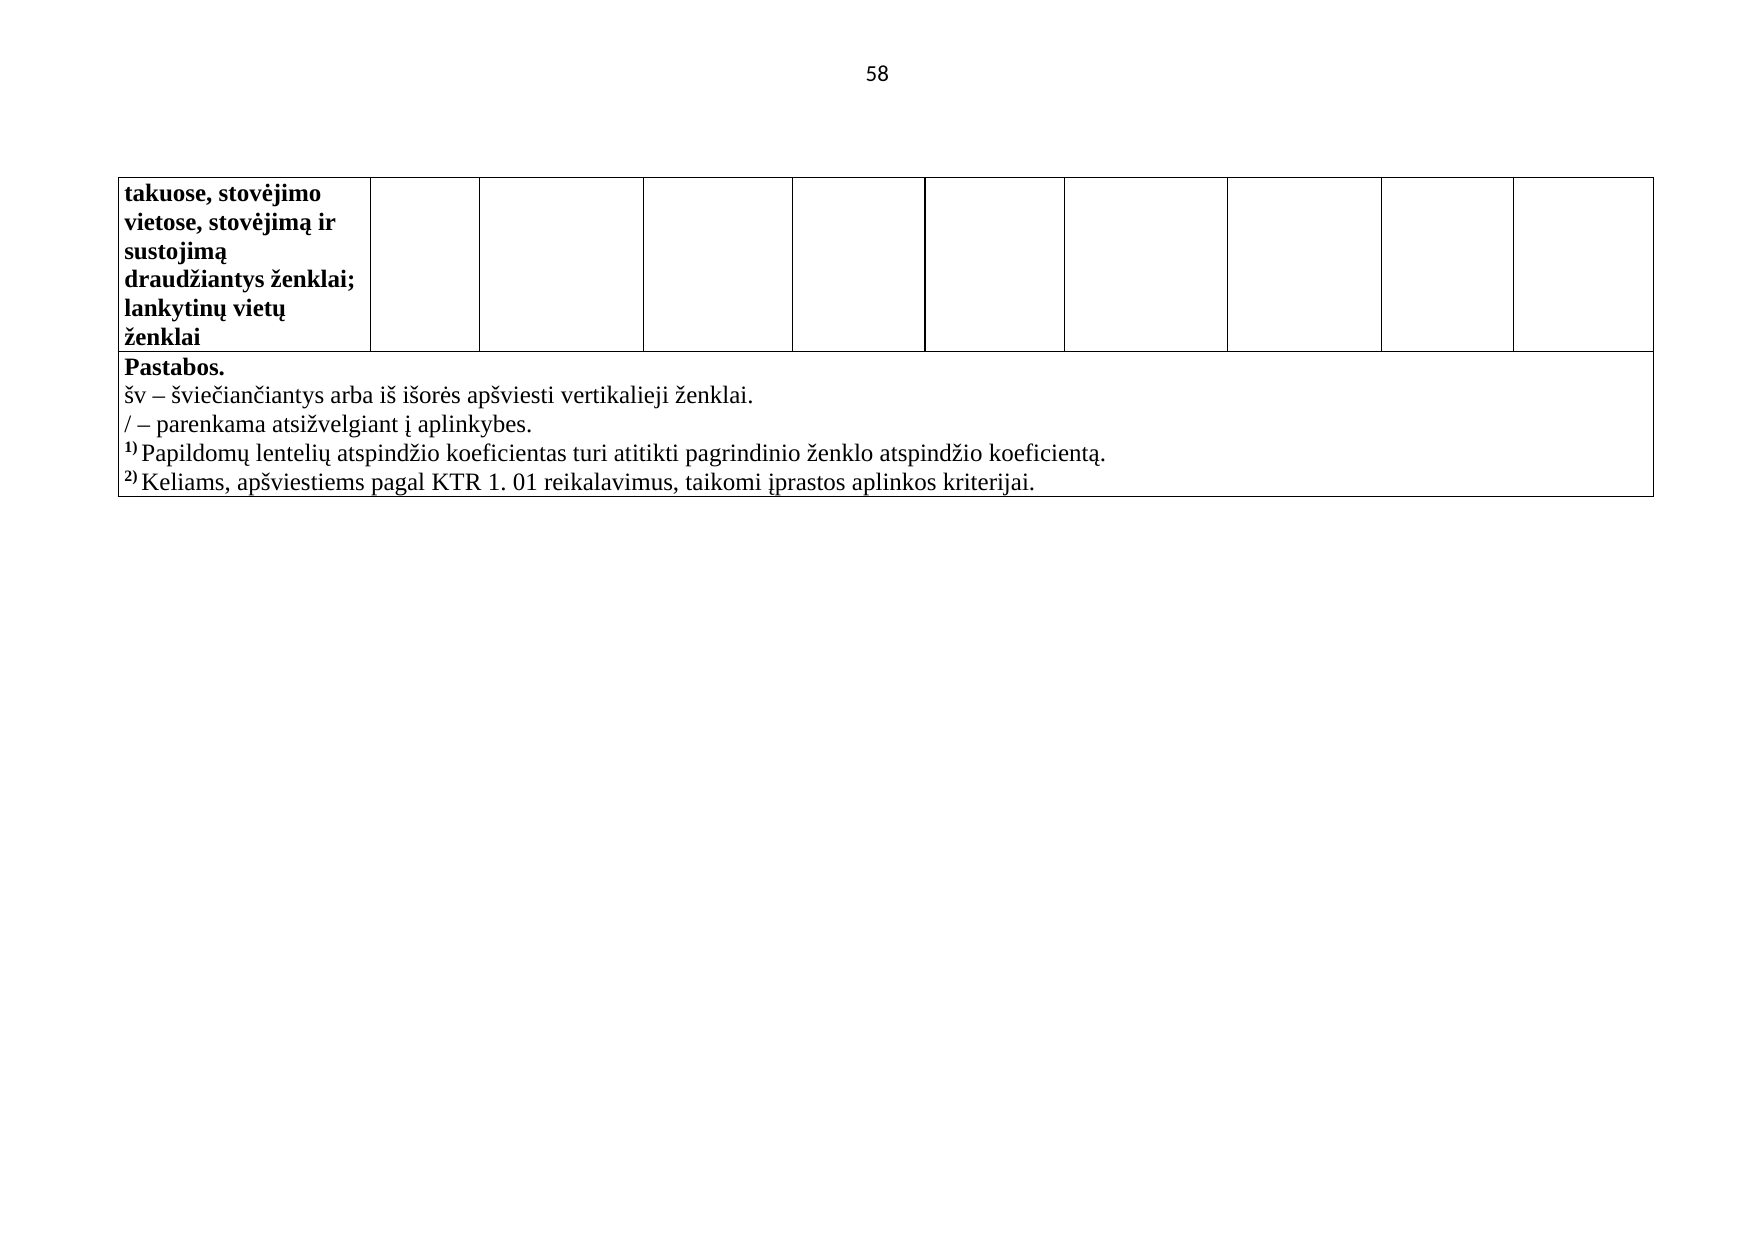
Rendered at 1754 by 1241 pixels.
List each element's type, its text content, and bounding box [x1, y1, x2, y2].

table_cell [1609, 352, 1623, 496]
table_cell [793, 178, 924, 351]
table_cell [1382, 178, 1513, 351]
table_cell [371, 178, 479, 351]
table_cell [480, 178, 643, 351]
table_cell [1587, 352, 1609, 496]
table_cell [1573, 352, 1587, 496]
table_cell [1637, 352, 1653, 496]
table_cell [644, 178, 792, 351]
table_cell Pastabos. šv – šviečiančiantys arba iš išorės apšviesti vertikalieji ženklai. / – parenkama atsižvelgiant į aplinkybes. 1) Papildomų lentelių atspindžio koeficientas turi atitikti pagrindinio ženklo atspindžio koeficientą. 2) Keliams, apšviestiems pagal KTR 1. 01 reikalavimus, taikomi įprastos aplinkos kriterijai. [119, 352, 1499, 496]
table_cell [1559, 352, 1573, 496]
table_cell [1499, 352, 1523, 496]
table_cell takuose, stovėjimo vietose, stovėjimą ir sustojimą draudžiantys ženklai; lankytinų vietų ženklai [119, 178, 370, 351]
table_cell [1065, 178, 1227, 351]
table_cell [1523, 352, 1537, 496]
table_cell [1514, 178, 1653, 351]
table_cell [1623, 352, 1637, 496]
table_cell [926, 178, 1064, 351]
table_cell [1537, 352, 1559, 496]
table_cell [1228, 178, 1381, 351]
